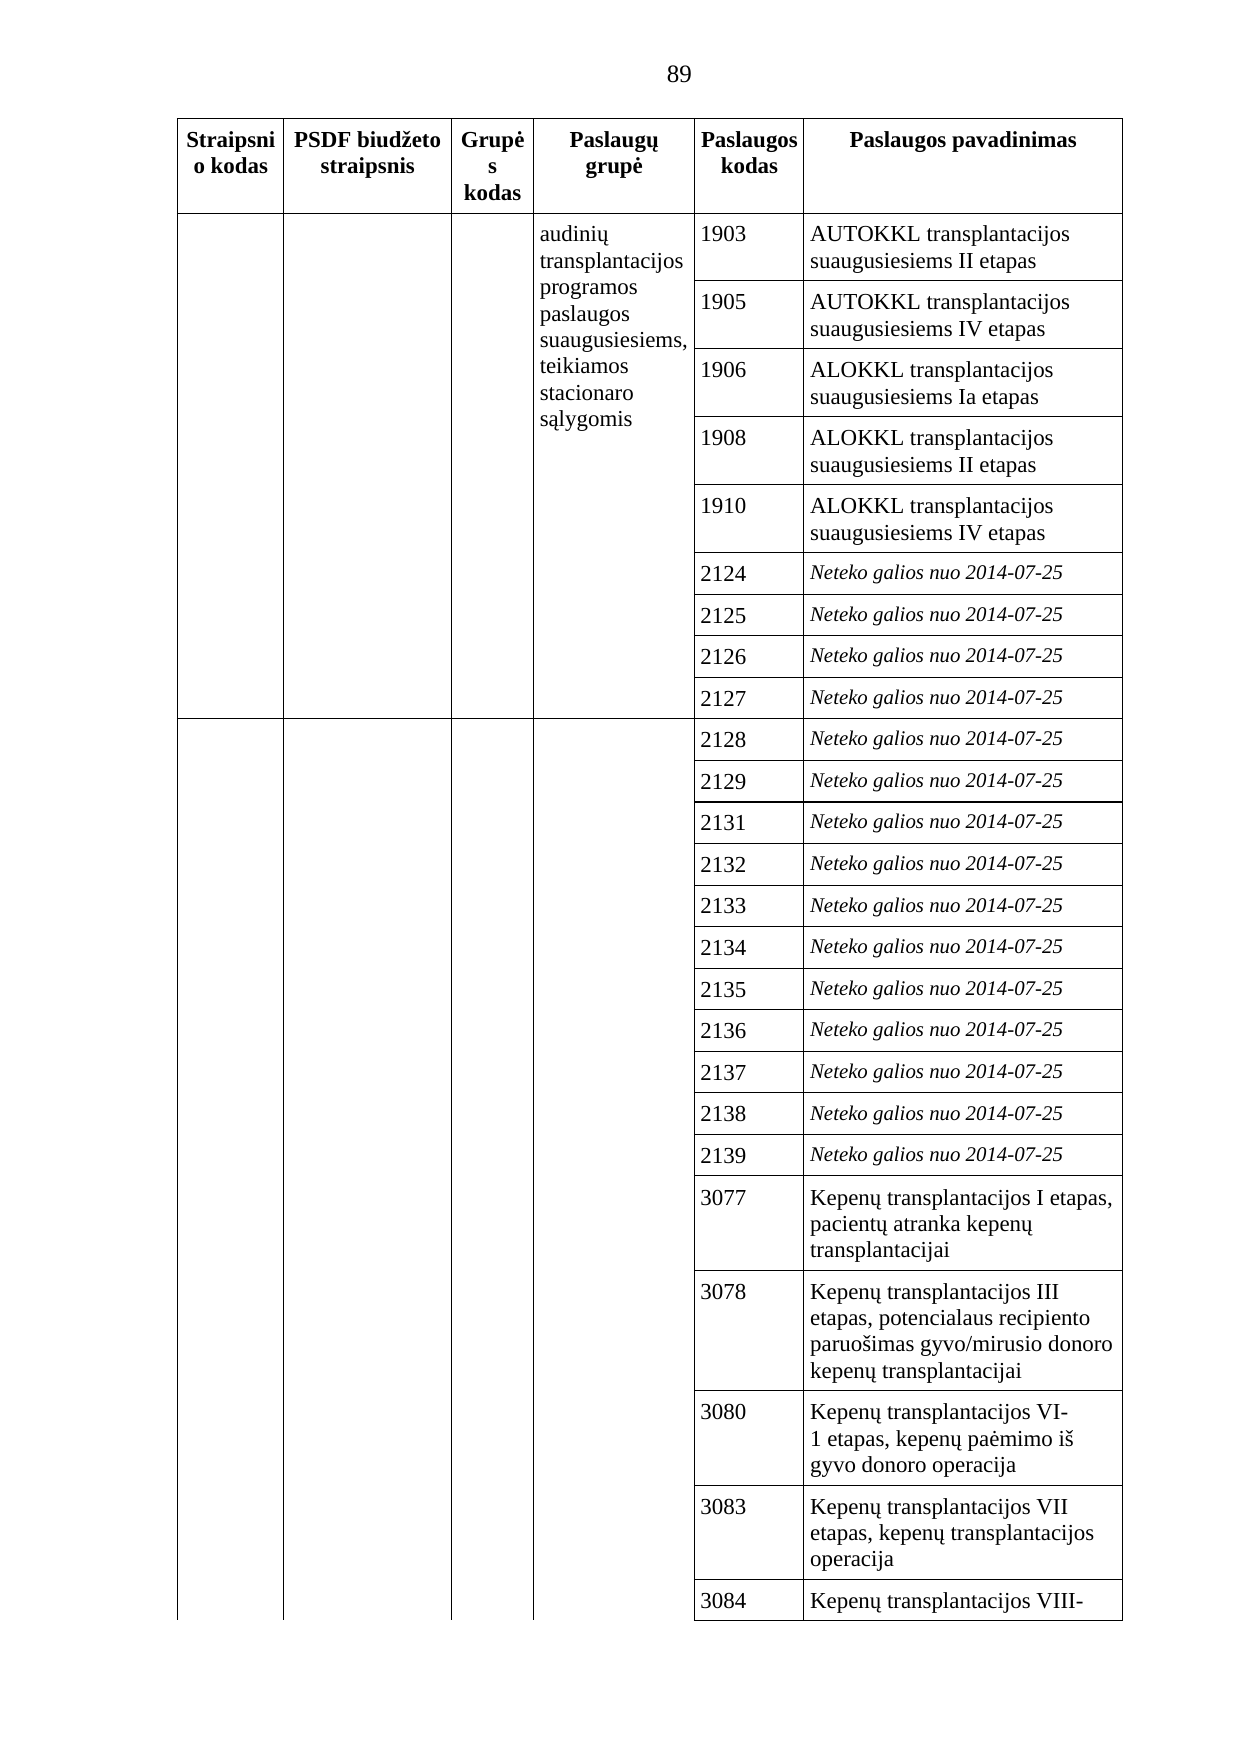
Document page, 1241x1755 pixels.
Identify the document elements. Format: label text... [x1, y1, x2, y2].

table_cell ALOKKL transplantacijos suaugusiesiems II etapas [804, 417, 1122, 484]
table_cell [452, 843, 533, 884]
table_cell Neteko galios nuo 2014-07-25 [804, 1010, 1122, 1051]
table_cell 2135 [695, 969, 803, 1009]
table_cell 2128 [695, 719, 803, 760]
table_cell 1908 [695, 417, 803, 484]
table_cell [452, 1270, 533, 1390]
table_cell [452, 1579, 533, 1620]
table_cell 3084 [695, 1580, 803, 1620]
table_header Grupės kodas [452, 119, 533, 212]
table_cell [178, 1009, 283, 1051]
table_cell Kepenų transplantacijos III etapas, potencialaus recipiento paruošimas gyvo/mirusio donoro kepenų transplantacijai [804, 1271, 1122, 1390]
table_cell 3077 [695, 1176, 803, 1270]
table_header Straipsnio kodas [178, 119, 283, 212]
table_cell 1903 [695, 214, 803, 280]
table_cell [178, 1175, 283, 1270]
table_cell Neteko galios nuo 2014-07-25 [804, 886, 1122, 926]
table_cell Neteko galios nuo 2014-07-25 [804, 1135, 1122, 1175]
table_cell [452, 926, 533, 968]
table_cell [178, 1390, 283, 1484]
table_cell [178, 843, 283, 884]
table_cell AUTOKKL transplantacijos suaugusiesiems II etapas [804, 214, 1122, 280]
table_cell audinių transplantacijos programos paslaugos suaugusiesiems, teikiamos stacionaro sąlygomis [534, 214, 694, 635]
table_cell [178, 348, 283, 416]
table_cell [452, 968, 533, 1009]
table_cell Neteko galios nuo 2014-07-25 [804, 927, 1122, 968]
table_cell 1906 [695, 349, 803, 416]
table_cell [178, 1270, 283, 1390]
table_cell [284, 416, 451, 484]
table_cell [284, 594, 451, 635]
table_cell [534, 1390, 694, 1484]
table_cell [284, 1270, 451, 1390]
table_cell [284, 1579, 451, 1620]
table_cell Neteko galios nuo 2014-07-25 [804, 678, 1122, 718]
table_cell [284, 1175, 451, 1270]
table_cell [452, 1092, 533, 1134]
table_cell [284, 214, 451, 280]
table_cell [452, 760, 533, 801]
table_cell [284, 552, 451, 593]
table_cell [284, 968, 451, 1009]
table_cell [452, 1134, 533, 1175]
table_cell 2134 [695, 927, 803, 968]
table_cell [534, 677, 694, 718]
table_cell [534, 760, 694, 801]
table_cell Neteko galios nuo 2014-07-25 [804, 844, 1122, 884]
table_cell [534, 1092, 694, 1134]
table_cell Kepenų transplantacijos VIII- [804, 1580, 1122, 1620]
table_cell Neteko galios nuo 2014-07-25 [804, 553, 1122, 593]
table_cell [178, 1579, 283, 1620]
table_cell [178, 484, 283, 552]
table_header Paslaugų grupė [534, 119, 694, 212]
table_cell [534, 926, 694, 968]
table_cell [534, 968, 694, 1009]
table_header Paslaugos pavadinimas [804, 119, 1122, 212]
table_header Paslaugos kodas [695, 119, 803, 212]
table_cell 2133 [695, 886, 803, 926]
table_cell [178, 1134, 283, 1175]
table_cell [284, 719, 451, 760]
table_cell [178, 1485, 283, 1579]
table_cell Neteko galios nuo 2014-07-25 [804, 1052, 1122, 1092]
table_cell [178, 635, 283, 677]
table_cell [284, 1390, 451, 1484]
table_cell 3080 [695, 1391, 803, 1484]
table_cell Neteko galios nuo 2014-07-25 [804, 803, 1122, 843]
table_cell [452, 214, 533, 635]
table_cell [452, 1390, 533, 1484]
table_cell [452, 801, 533, 843]
table_cell [452, 719, 533, 760]
table_cell [178, 552, 283, 593]
table_cell [284, 1485, 451, 1579]
table_cell [284, 1134, 451, 1175]
table_cell [284, 801, 451, 843]
table_cell [452, 885, 533, 926]
table_cell [452, 1175, 533, 1270]
table_cell [534, 1485, 694, 1579]
table_cell [534, 1134, 694, 1175]
table_cell [534, 635, 694, 677]
table_cell [284, 635, 451, 677]
table_cell [284, 280, 451, 348]
table_cell [284, 677, 451, 718]
table_cell 3078 [695, 1271, 803, 1390]
table_cell Kepenų transplantacijos I etapas, pacientų atranka kepenų transplantacijai [804, 1176, 1122, 1270]
table_cell [452, 677, 533, 718]
table_cell ALOKKL transplantacijos suaugusiesiems IV etapas [804, 485, 1122, 552]
table_cell [534, 885, 694, 926]
table_cell Neteko galios nuo 2014-07-25 [804, 595, 1122, 635]
table_header PSDF biudžeto straipsnis [284, 119, 451, 212]
table_cell 2131 [695, 803, 803, 843]
table_cell [178, 885, 283, 926]
table_cell 1910 [695, 485, 803, 552]
table_cell [534, 1009, 694, 1051]
table_cell 2137 [695, 1052, 803, 1092]
table_cell [284, 926, 451, 968]
table_cell 2136 [695, 1010, 803, 1051]
table_cell [178, 677, 283, 718]
table_cell Neteko galios nuo 2014-07-25 [804, 969, 1122, 1009]
table_cell [452, 635, 533, 677]
table_cell [534, 843, 694, 884]
table_cell [534, 1579, 694, 1620]
table_cell [284, 885, 451, 926]
table_cell Neteko galios nuo 2014-07-25 [804, 1093, 1122, 1134]
table_cell [178, 719, 283, 760]
table_cell [534, 719, 694, 760]
table_cell [178, 760, 283, 801]
table_cell Kepenų transplantacijos VI-1 etapas, kepenų paėmimo iš gyvo donoro operacija [804, 1391, 1122, 1484]
table_cell [284, 760, 451, 801]
table_cell [534, 801, 694, 843]
table_cell 2126 [695, 636, 803, 677]
table_cell [534, 1051, 694, 1092]
table_cell [178, 214, 283, 280]
table_cell [452, 1485, 533, 1579]
table_cell Neteko galios nuo 2014-07-25 [804, 636, 1122, 677]
table_cell 2139 [695, 1135, 803, 1175]
table_cell [452, 1009, 533, 1051]
table_cell [534, 1270, 694, 1390]
table_cell [284, 1051, 451, 1092]
table_cell [452, 1051, 533, 1092]
table_cell 3083 [695, 1486, 803, 1579]
table_cell 2132 [695, 844, 803, 884]
table_cell [178, 594, 283, 635]
table_cell Neteko galios nuo 2014-07-25 [804, 719, 1122, 760]
table_cell AUTOKKL transplantacijos suaugusiesiems IV etapas [804, 281, 1122, 348]
table_cell [178, 1092, 283, 1134]
table_cell 2127 [695, 678, 803, 718]
table_cell [178, 926, 283, 968]
table_cell [178, 968, 283, 1009]
table_cell Kepenų transplantacijos VII etapas, kepenų transplantacijos operacija [804, 1486, 1122, 1579]
table_cell ALOKKL transplantacijos suaugusiesiems Ia etapas [804, 349, 1122, 416]
table_cell [178, 801, 283, 843]
table_cell 2129 [695, 761, 803, 801]
table_cell [284, 484, 451, 552]
table_cell 2125 [695, 595, 803, 635]
table_cell Neteko galios nuo 2014-07-25 [804, 761, 1122, 801]
table_cell 2138 [695, 1093, 803, 1134]
table_cell [534, 1175, 694, 1270]
table_cell [284, 1009, 451, 1051]
table_cell 1905 [695, 281, 803, 348]
table_cell [178, 416, 283, 484]
table_cell 2124 [695, 553, 803, 593]
table_cell [284, 1092, 451, 1134]
table_cell [178, 1051, 283, 1092]
table_cell [284, 843, 451, 884]
table_cell [178, 280, 283, 348]
table_cell [284, 348, 451, 416]
